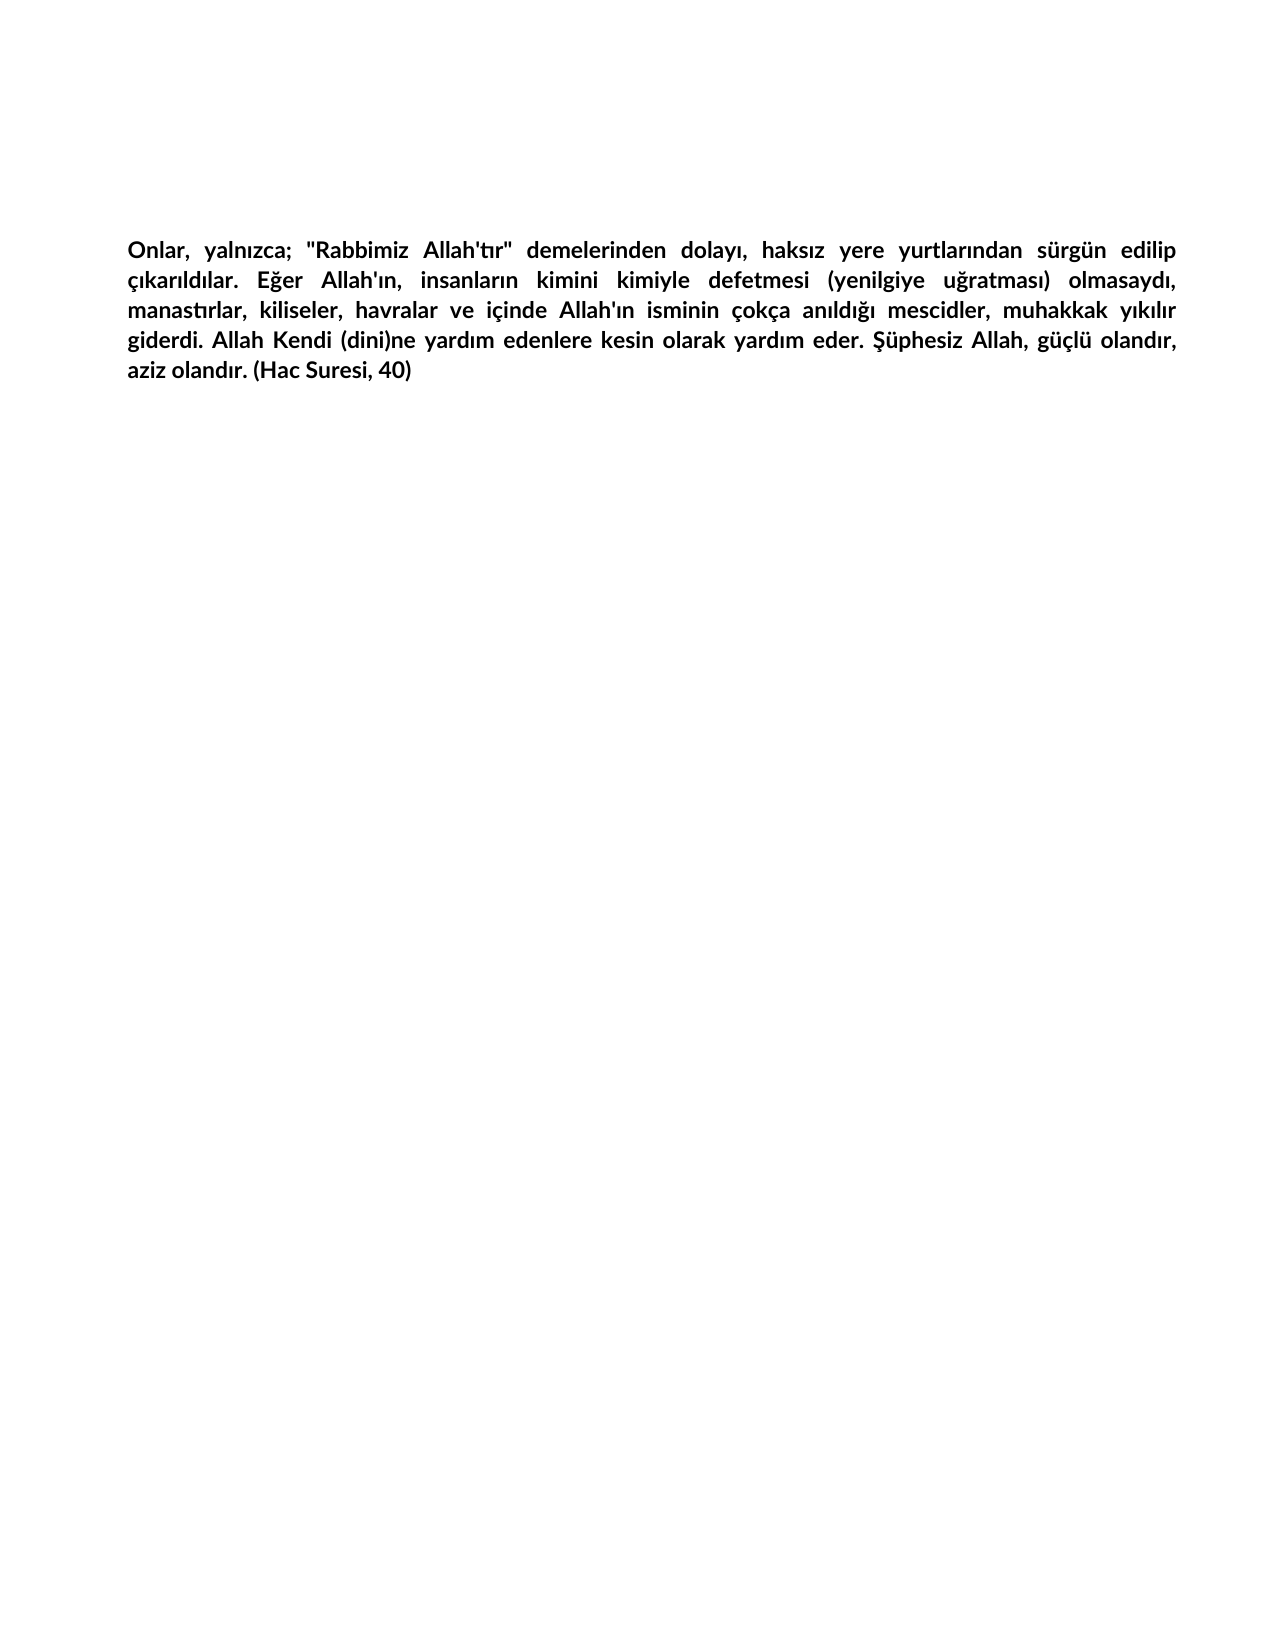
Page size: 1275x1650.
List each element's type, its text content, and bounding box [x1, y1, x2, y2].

text Onlar, yalnızca; "Rabbimiz Allah'tır" demelerinden dolayı, haksız yere yurtlarından sürgün edilip çıkarıldılar. Eğer Allah'ın, insanların kimini kimiyle defetmesi (yenilgiye uğratması) olmasaydı, manastırlar, kiliseler, havralar ve içinde Allah'ın isminin çokça anıldığı mescidler, muhakkak yıkılır giderdi. Allah Kendi (dini)ne yardım edenlere kesin olarak yardım eder. Şüphesiz Allah, güçlü olandır, aziz olandır. (Hac Suresi, 40) [127, 235, 1177, 384]
